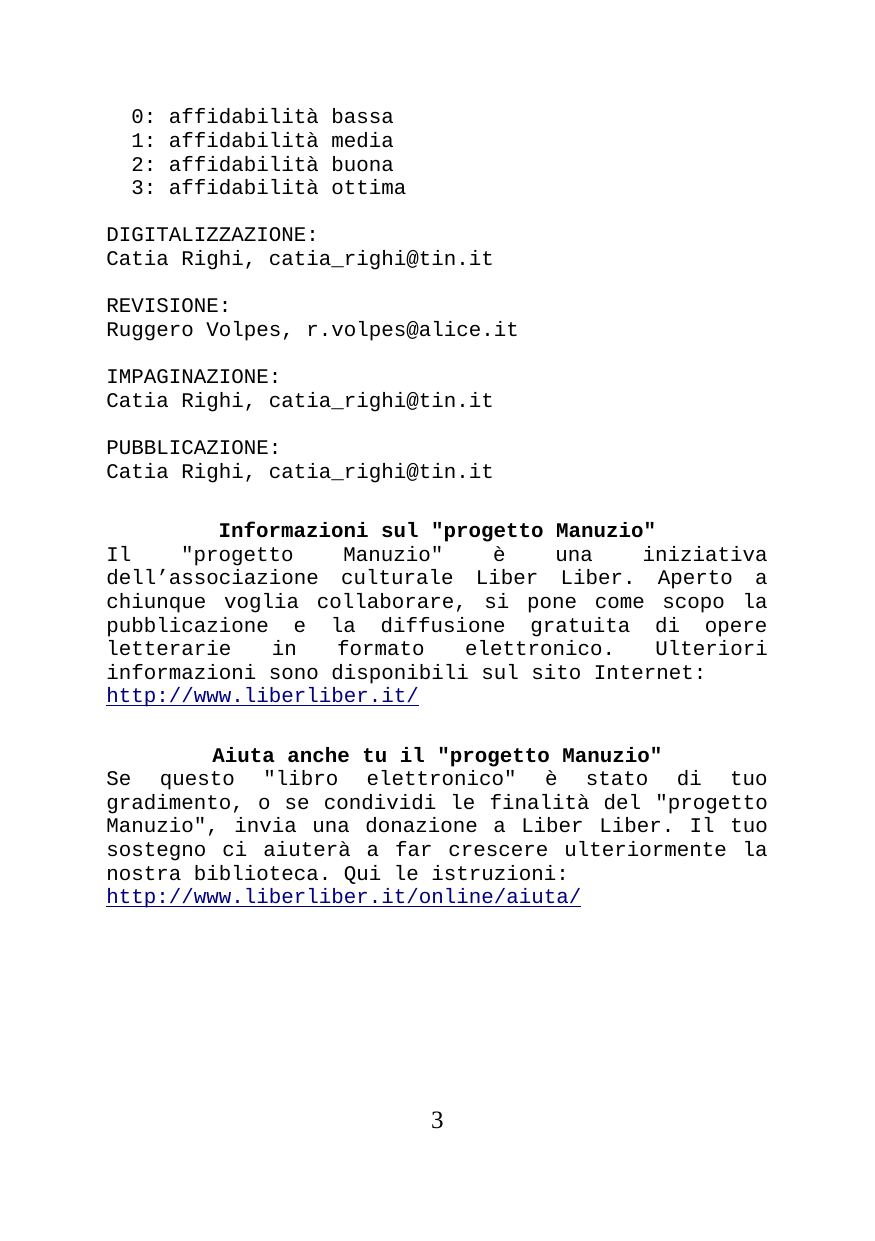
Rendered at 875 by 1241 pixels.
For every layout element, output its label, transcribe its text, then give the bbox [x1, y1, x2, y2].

text Aiuta anche tu il "progetto Manuzio" [106, 744, 768, 768]
text Se questo "libro elettronico" è stato di tuo gradimento, o se condividi le finalità del "progetto Manuzio", invia una donazione a Liber Liber. Il tuo sostegno ci aiuterà a far crescere ulteriormente la nostra biblioteca. Qui le istruzioni: [106, 768, 768, 886]
text Catia Righi, catia_righi@tin.it [106, 248, 768, 272]
text 0: affidabilità bassa [106, 106, 768, 130]
text 3: affidabilità ottima [106, 177, 768, 201]
text Ruggero Volpes, r.volpes@alice.it [106, 319, 768, 343]
text 2: affidabilità buona [106, 153, 768, 177]
text http://www.liberliber.it/ [106, 686, 768, 709]
text PUBBLICAZIONE: [106, 437, 768, 461]
text Il "progetto Manuzio" è una iniziativa dell’associazione culturale Liber Liber. Aperto a chiunque voglia collaborare, si pone come scopo la pubblicazione e la diffusione gratuita di opere letterarie in formato elettronico. Ulteriori informazioni sono disponibili sul sito Internet: [106, 544, 768, 686]
text 1: affidabilità media [106, 130, 768, 153]
text http://www.liberliber.it/online/aiuta/ [106, 886, 768, 910]
text REVISIONE: [106, 295, 768, 319]
text IMPAGINAZIONE: [106, 366, 768, 390]
text Catia Righi, catia_righi@tin.it [106, 390, 768, 414]
text DIGITALIZZAZIONE: [106, 224, 768, 248]
text Catia Righi, catia_righi@tin.it [106, 461, 768, 484]
text Informazioni sul "progetto Manuzio" [106, 520, 768, 544]
